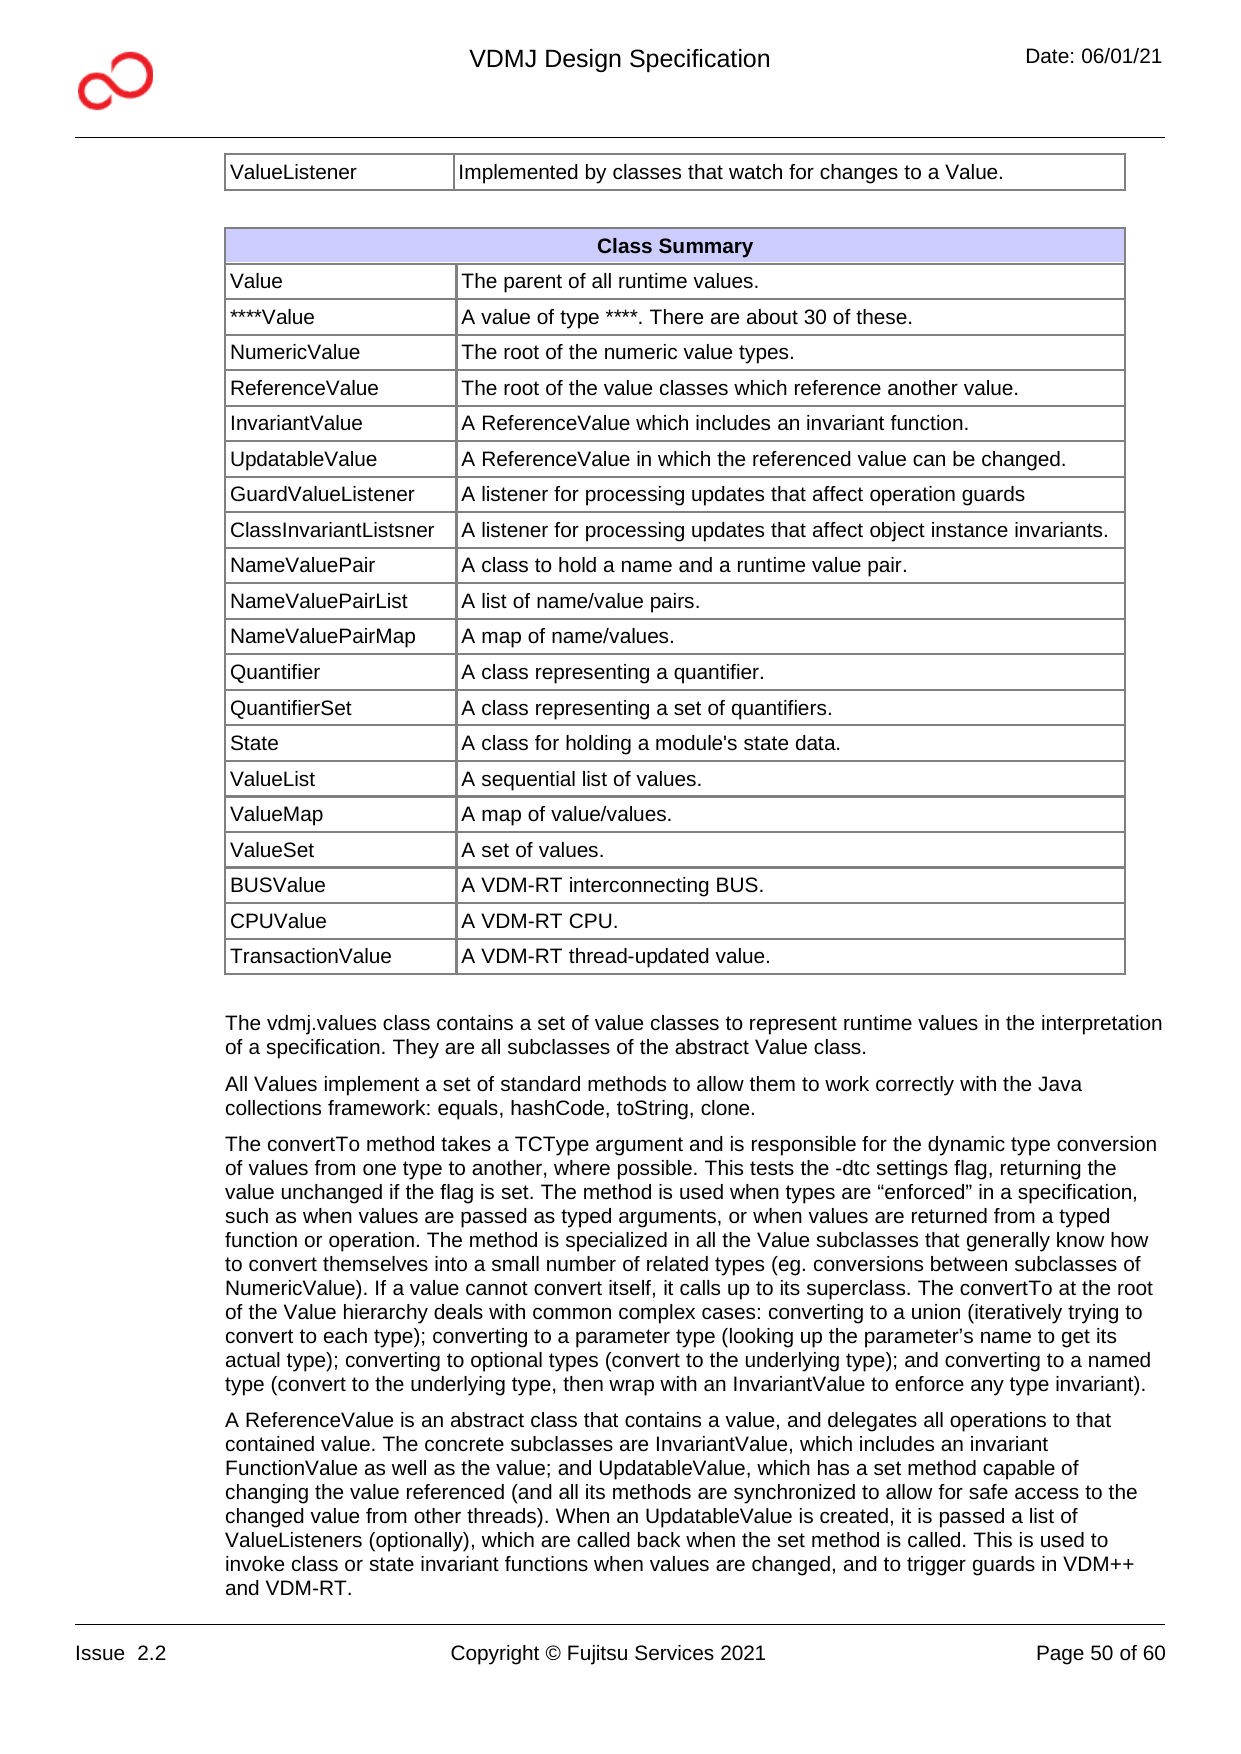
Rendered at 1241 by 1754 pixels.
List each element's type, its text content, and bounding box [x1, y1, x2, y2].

table_cell ClassInvariantListsner [226, 513, 455, 547]
text The convertTo method takes a TCType argument and is responsible for the dynamic type conversion of values from one type to another, where possible. This tests the -dtc settings flag, returning the value unchanged if the flag is set. The method is used when types are “enforced” in a specification, such as when values are passed as typed arguments, or when values are returned from a typed function or operation. The method is specialized in all the Value subclasses that generally know how to convert themselves into a small number of related types (eg. conversions between subclasses of NumericValue). If a value cannot convert itself, it calls up to its superclass. The convertTo at the root of the Value hierarchy deals with common complex cases: converting to a union (iteratively trying to convert to each type); converting to a parameter type (looking up the parameter’s name to get its actual type); converting to optional types (convert to the underlying type); and converting to a named type (convert to the underlying type, then wrap with an InvariantValue to enforce any type invariant). [225, 1132, 1165, 1396]
table_cell A list of name/value pairs. [458, 584, 1124, 618]
table_cell Value [226, 265, 455, 298]
table_cell State [226, 726, 455, 760]
table_cell A VDM-RT thread-updated value. [458, 940, 1124, 973]
table_cell The root of the value classes which reference another value. [458, 371, 1124, 404]
table_cell ReferenceValue [226, 371, 455, 404]
table_header Class Summary [226, 229, 1124, 262]
table_cell ****Value [226, 300, 455, 333]
table_cell The parent of all runtime values. [458, 265, 1124, 298]
table_cell GuardValueListener [226, 478, 455, 511]
table_cell Quantifier [226, 655, 455, 689]
picture [78, 44, 153, 120]
table_cell NameValuePairList [226, 584, 455, 618]
table_cell A value of type ****. There are about 30 of these. [458, 300, 1124, 333]
table_cell A class to hold a name and a runtime value pair. [458, 549, 1124, 582]
text The vdmj.values class contains a set of value classes to represent runtime values in the interpretation of a specification. They are all subclasses of the abstract Value class. [225, 1011, 1165, 1059]
table_cell ValueListener [226, 155, 453, 188]
table_cell A VDM-RT interconnecting BUS. [458, 869, 1124, 902]
table_cell UpdatableValue [226, 442, 455, 476]
table_cell A ReferenceValue which includes an invariant function. [458, 407, 1124, 440]
table_cell ValueMap [226, 798, 455, 831]
table_cell TransactionValue [226, 940, 455, 973]
table_cell A listener for processing updates that affect object instance invariants. [458, 513, 1124, 547]
table_cell NameValuePairMap [226, 620, 455, 653]
table_cell A class representing a set of quantifiers. [458, 691, 1124, 724]
table_cell QuantifierSet [226, 691, 455, 724]
table_cell A sequential list of values. [458, 762, 1124, 795]
table_cell Implemented by classes that watch for changes to a Value. [455, 155, 1124, 188]
table_cell A class for holding a module's state data. [458, 726, 1124, 760]
table_cell NameValuePair [226, 549, 455, 582]
text A ReferenceValue is an abstract class that contains a value, and delegates all operations to that contained value. The concrete subclasses are InvariantValue, which includes an invariant FunctionValue as well as the value; and UpdatableValue, which has a set method capable of changing the value referenced (and all its methods are synchronized to allow for safe access to the changed value from other threads). When an UpdatableValue is created, it is passed a list of ValueListeners (optionally), which are called back when the set method is called. This is used to invoke class or state invariant functions when values are changed, and to trigger guards in VDM++ and VDM-RT. [225, 1408, 1165, 1600]
text All Values implement a set of standard methods to allow them to work correctly with the Java collections framework: equals, hashCode, toString, clone. [225, 1072, 1165, 1120]
table_cell BUSValue [226, 869, 455, 902]
table_cell A ReferenceValue in which the referenced value can be changed. [458, 442, 1124, 476]
table_cell A map of name/values. [458, 620, 1124, 653]
table_cell NumericValue [226, 336, 455, 369]
table_cell The root of the numeric value types. [458, 336, 1124, 369]
table_cell A listener for processing updates that affect operation guards [458, 478, 1124, 511]
table_cell A VDM-RT CPU. [458, 904, 1124, 937]
table_cell A map of value/values. [458, 798, 1124, 831]
table_cell CPUValue [226, 904, 455, 937]
table_cell InvariantValue [226, 407, 455, 440]
table_cell ValueSet [226, 833, 455, 866]
table_cell A class representing a quantifier. [458, 655, 1124, 689]
table_cell ValueList [226, 762, 455, 795]
table_cell A set of values. [458, 833, 1124, 866]
